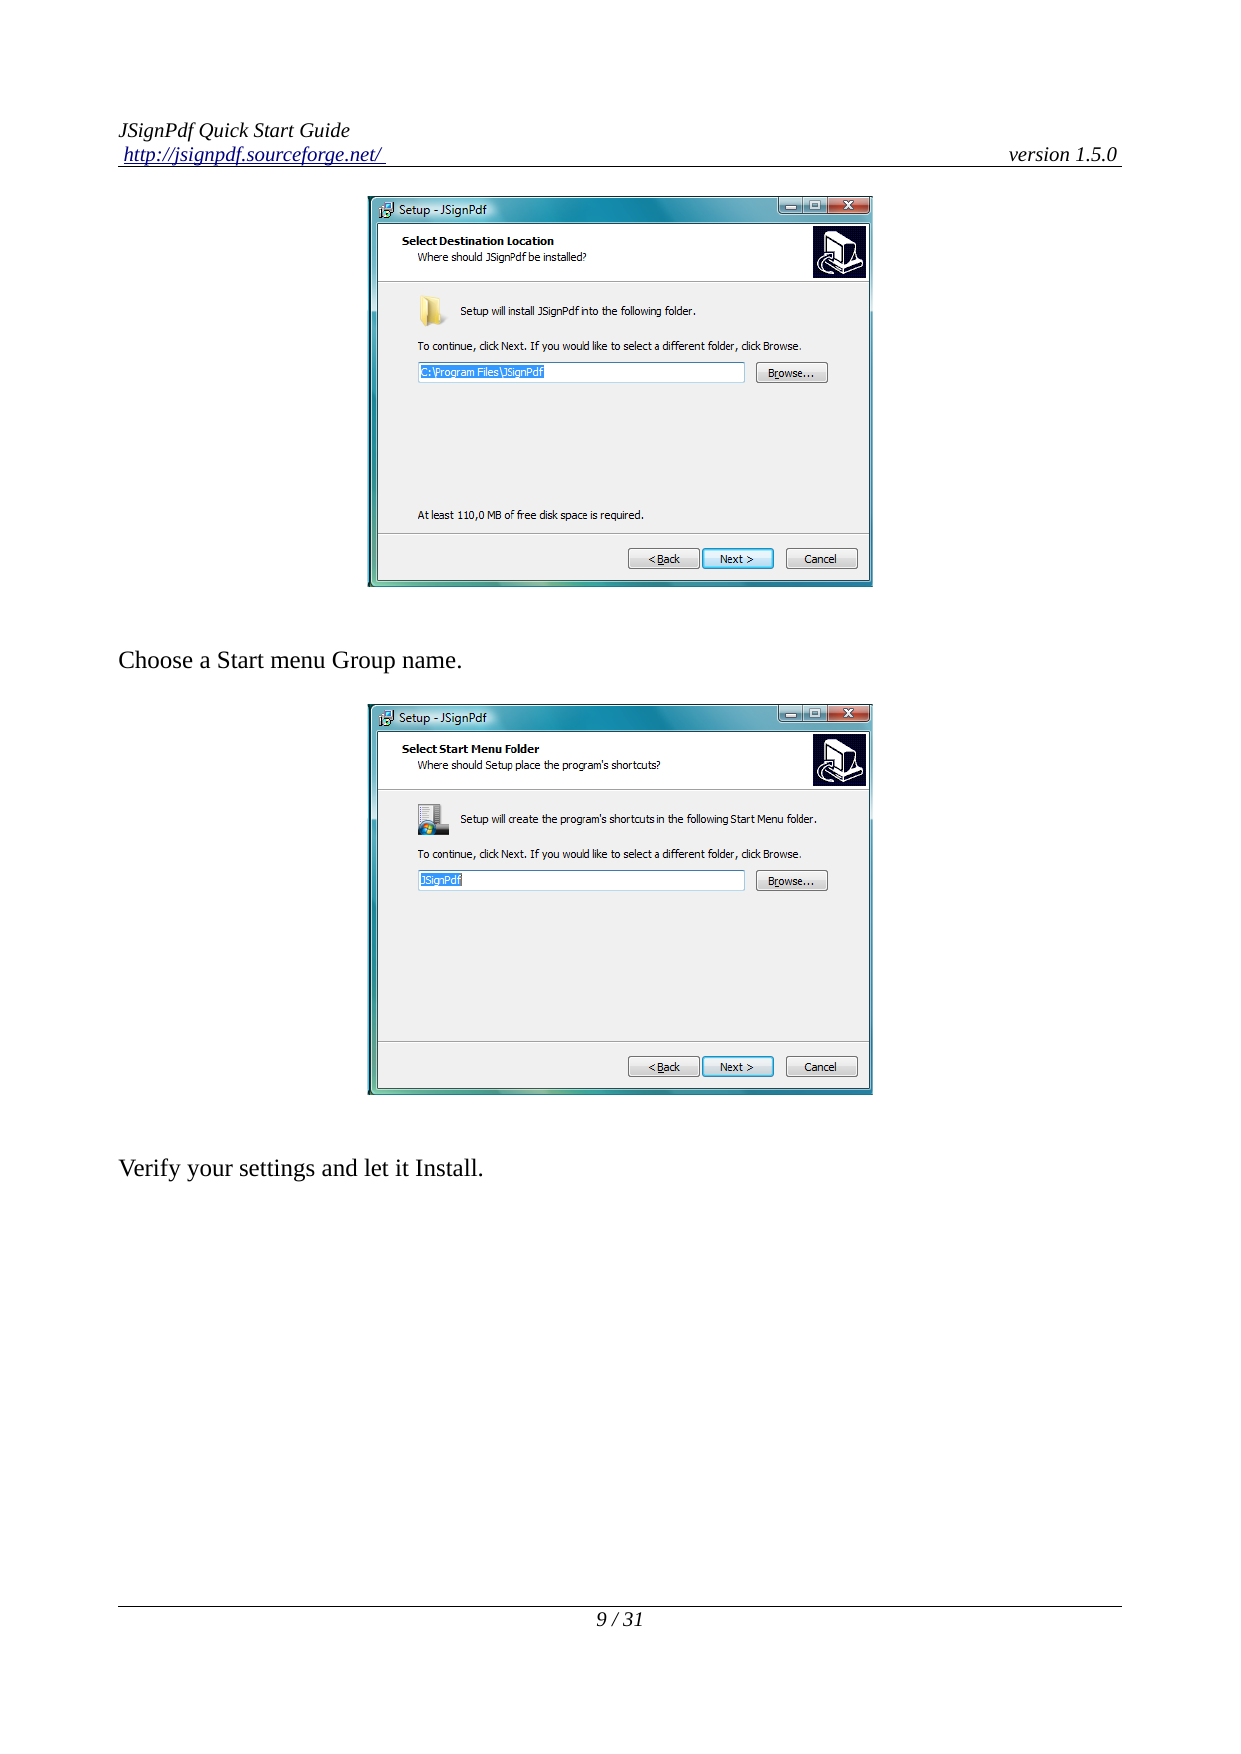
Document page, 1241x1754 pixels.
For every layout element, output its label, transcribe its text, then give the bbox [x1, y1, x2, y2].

picture [367, 196, 873, 587]
text Verify your settings and let it Install. [118, 1153, 1122, 1182]
text Choose a Start menu Group name. [118, 646, 1122, 674]
picture [367, 704, 873, 1095]
